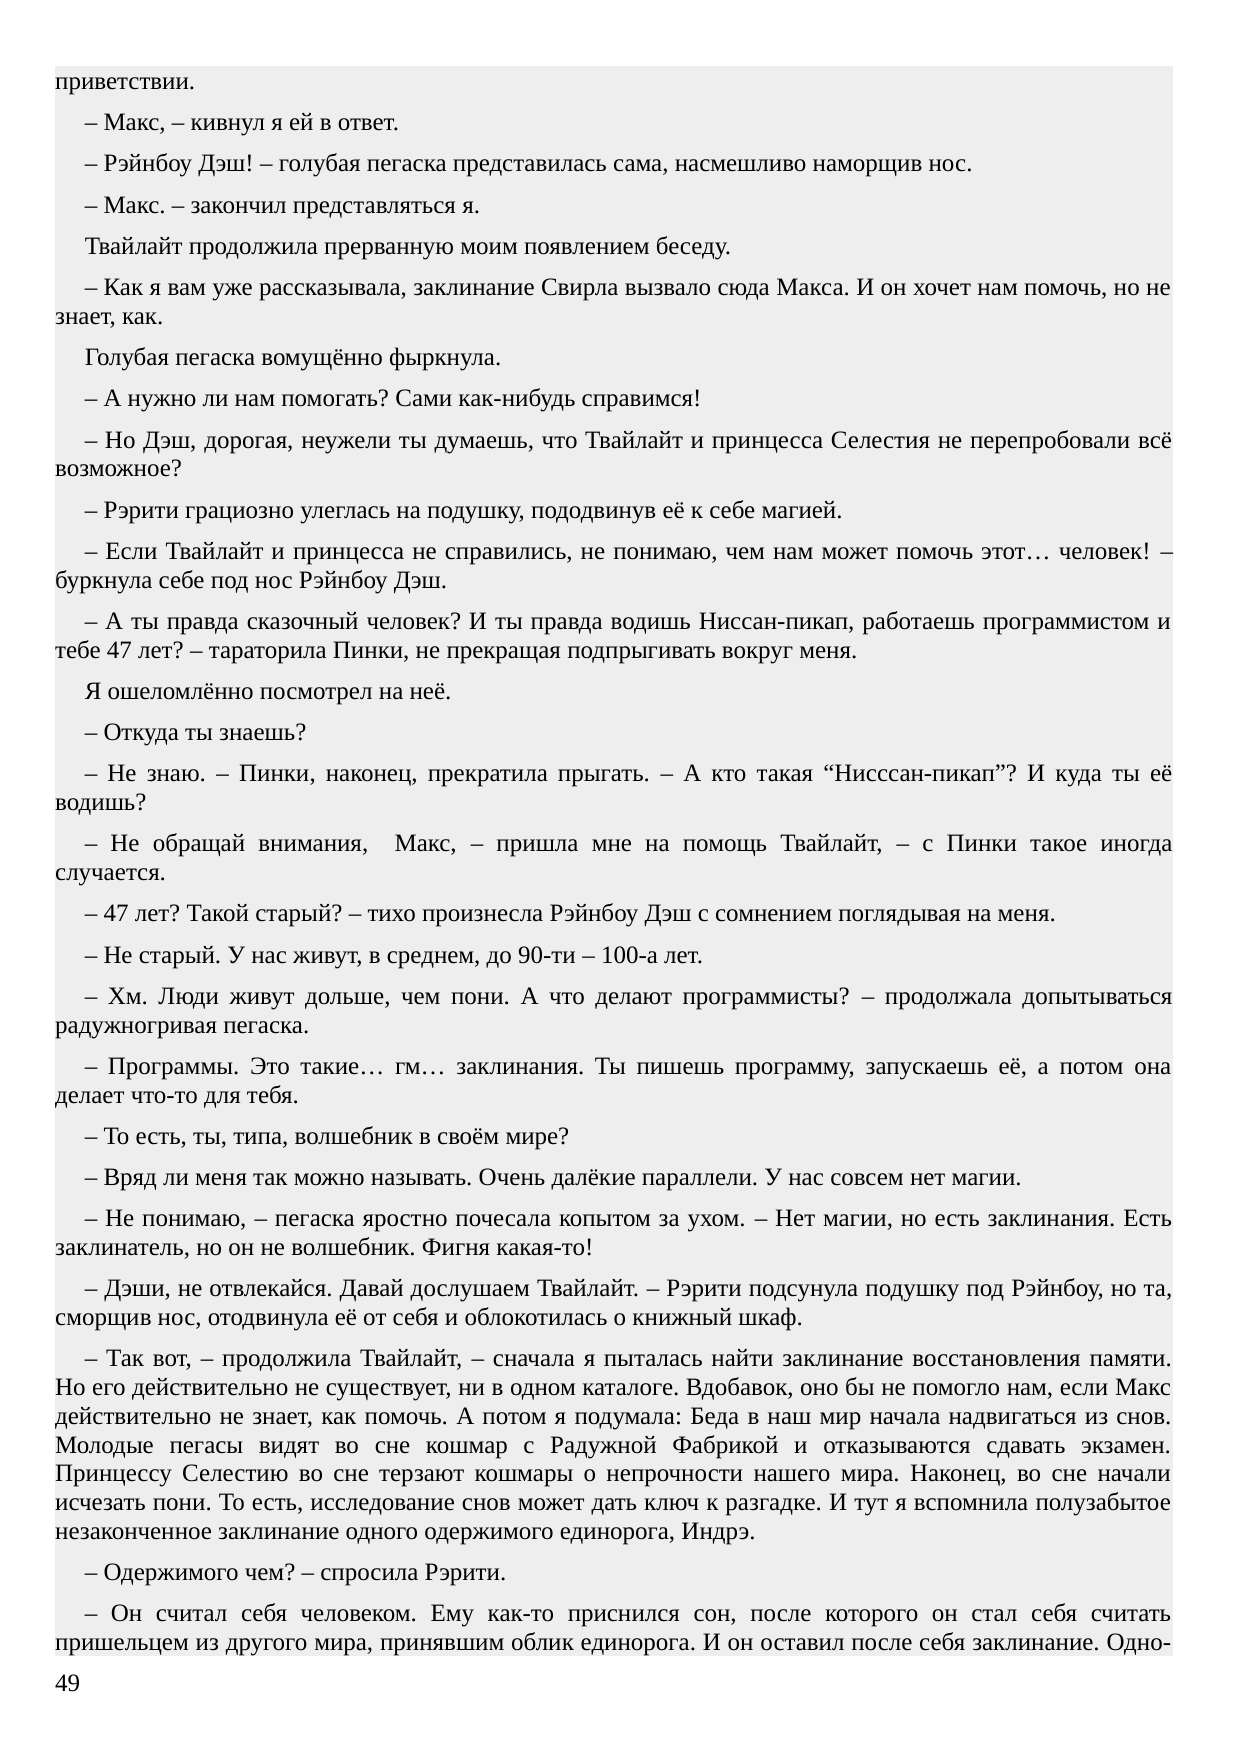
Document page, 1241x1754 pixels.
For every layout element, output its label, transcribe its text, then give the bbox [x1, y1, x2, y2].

text – Но Дэш, дорогая, неужели ты думаешь, что Твайлайт и принцесса Селестия не перепробовали всё возможное? [55, 425, 1173, 482]
text – Хм. Люди живут дольше, чем пони. А что делают программисты? – продолжала допытываться радужногривая пегаска. [55, 981, 1173, 1038]
text – Не понимаю, – пегаска яростно почесала копытом за ухом. – Нет магии, но есть заклинания. Есть заклинатель, но он не волшебник. Фигня какая-то! [55, 1203, 1173, 1261]
text – Откуда ты знаешь? [55, 717, 1173, 746]
text – А ты правда сказочный человек? И ты правда водишь Ниссан-пикап, работаешь программистом и тебе 47 лет? – тараторила Пинки, не прекращая подпрыгивать вокруг меня. [55, 606, 1173, 663]
text – Не старый. У нас живут, в среднем, до 90-ти – 100-а лет. [55, 940, 1173, 968]
text – Рэрити грациозно улеглась на подушку, пододвинув её к себе магией. [55, 495, 1173, 523]
text – А нужно ли нам помогать? Сами как-нибудь справимся! [55, 383, 1173, 412]
text – Макс, – кивнул я ей в ответ. [55, 107, 1173, 136]
text Голубая пегаска вомущённо фыркнула. [55, 342, 1173, 371]
text – Не знаю. – Пинки, наконец, прекратила прыгать. – А кто такая “Нисссан-пикап”? И куда ты её водишь? [55, 758, 1173, 816]
text – Так вот, – продолжила Твайлайт, – сначала я пыталась найти заклинание восстановления памяти. Но его действительно не существует, ни в одном каталоге. Вдобавок, оно бы не помогло нам, если Макс действительно не знает, как помочь. А потом я подумала: Беда в наш мир начала надвигаться из снов. Молодые пегасы видят во сне кошмар с Радужной Фабрикой и отказываются сдавать экзамен. Принцессу Селестию во сне терзают кошмары о непрочности нашего мира. Наконец, во сне начали исчезать пони. То есть, исследование снов может дать ключ к разгадке. И тут я вспомнила полузабытое незаконченное заклинание одного одержимого единорога, Индрэ. [55, 1343, 1173, 1545]
text – Дэши, не отвлекайся. Давай дослушаем Твайлайт. – Рэрити подсунула подушку под Рэйнбоу, но та, сморщив нос, отодвинула её от себя и облокотилась о книжный шкаф. [55, 1273, 1173, 1331]
text Я ошеломлённо посмотрел на неё. [55, 676, 1173, 705]
text приветствии. [55, 66, 1173, 95]
text – 47 лет? Такой старый? – тихо произнесла Рэйнбоу Дэш с сомнением поглядывая на меня. [55, 898, 1173, 927]
text – Он считал себя человеком. Ему как-то приснился сон, после которого он стал себя считать пришельцем из другого мира, принявшим облик единорога. И он оставил после себя заклинание. Одно- [55, 1598, 1173, 1656]
text – Макс. – закончил представляться я. [55, 190, 1173, 218]
text – Одержимого чем? – спросила Рэрити. [55, 1557, 1173, 1586]
text – Рэйнбоу Дэш! – голубая пегаска представилась сама, насмешливо наморщив нос. [55, 148, 1173, 177]
text – Вряд ли меня так можно называть. Очень далёкие параллели. У нас совсем нет магии. [55, 1162, 1173, 1191]
text – Не обращай внимания, Макс, – пришла мне на помощь Твайлайт, – с Пинки такое иногда случается. [55, 828, 1173, 886]
text Твайлайт продолжила прерванную моим появлением беседу. [55, 231, 1173, 260]
text – Как я вам уже рассказывала, заклинание Свирла вызвало сюда Макса. И он хочет нам помочь, но не знает, как. [55, 272, 1173, 330]
text – Программы. Это такие… гм… заклинания. Ты пишешь программу, запускаешь её, а потом она делает что-то для тебя. [55, 1051, 1173, 1108]
text – Если Твайлайт и принцесса не справились, не понимаю, чем нам может помочь этот… человек! – буркнула себе под нос Рэйнбоу Дэш. [55, 536, 1173, 593]
text – То есть, ты, типа, волшебник в своём мире? [55, 1121, 1173, 1150]
